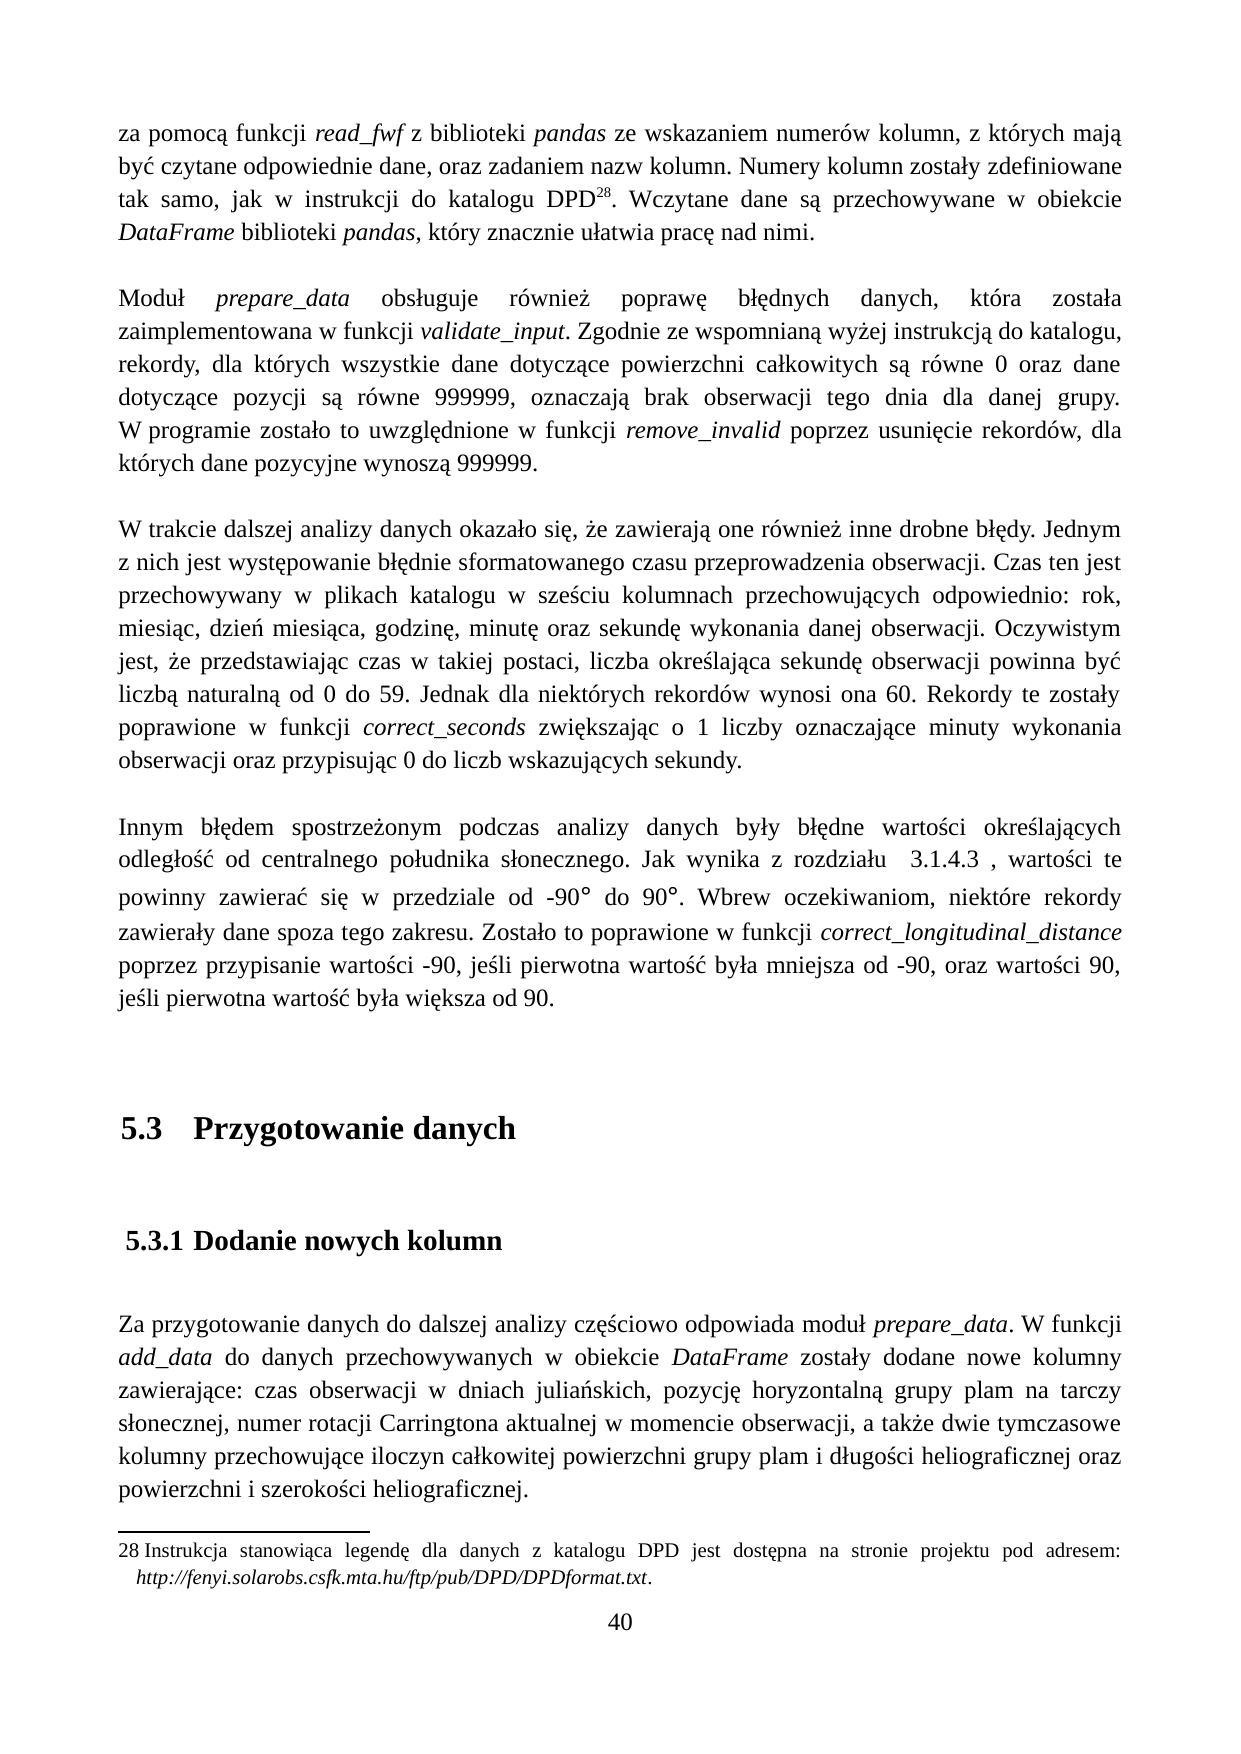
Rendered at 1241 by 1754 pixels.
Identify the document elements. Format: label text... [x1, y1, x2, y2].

text Za przygotowanie danych do dalszej analizy częściowo odpowiada moduł prepare_data. W funkcji add_data do danych przechowywanych w obiekcie DataFrame zostały dodane nowe kolumny zawierające: czas obserwacji w dniach juliańskich, pozycję horyzontalną grupy plam na tarczy słonecznej, numer rotacji Carringtona aktualnej w momencie obserwacji, a także dwie tymczasowe kolumny przechowujące iloczyn całkowitej powierzchni grupy plam i długości heliograficznej oraz powierzchni i szerokości heliograficznej. [118, 1309, 1122, 1502]
text Instrukcja stanowiąca legendę dla danych z katalogu DPD jest dostępna na stronie projektu pod adresem: http://fenyi.solarobs.csfk.mta.hu/ftp/pub/DPD/DPDformat.txt. [118, 1538, 1122, 1589]
text W trakcie dalszej analizy danych okazało się, że zawierają one również inne drobne błędy. Jednym z nich jest występowanie błędnie sformatowanego czasu przeprowadzenia obserwacji. Czas ten jest przechowywany w plikach katalogu w sześciu kolumnach przechowujących odpowiednio: rok, miesiąc, dzień miesiąca, godzinę, minutę oraz sekundę wykonania danej obserwacji. Oczywistym jest, że przedstawiając czas w takiej postaci, liczba określająca sekundę obserwacji powinna być liczbą naturalną od 0 do 59. Jednak dla niektórych rekordów wynosi ona 60. Rekordy te zostały poprawione w funkcji correct_seconds zwiększając o 1 liczby oznaczające minuty wykonania obserwacji oraz przypisując 0 do liczb wskazujących sekundy. [118, 514, 1122, 774]
text za pomocą funkcji read_fwf z biblioteki pandas ze wskazaniem numerów kolumn, z których mają być czytane odpowiednie dane, oraz zadaniem nazw kolumn. Numery kolumn zostały zdefiniowane tak samo, jak w instrukcji do katalogu DPD. Wczytane dane są przechowywane w obiekcie DataFrame biblioteki pandas, który znacznie ułatwia pracę nad nimi. [118, 118, 1122, 246]
text Innym błędem spostrzeżonym podczas analizy danych były błędne wartości określających odległość od centralnego południka słonecznego. Jak wynika z rozdziału 3.1.4.3, wartości te powinny zawierać się w przedziale od -90° do 90°. Wbrew oczekiwaniom, niektóre rekordy zawierały dane spoza tego zakresu. Zostało to poprawione w funkcji correct_longitudinal_distance poprzez przypisanie wartości -90, jeśli pierwotna wartość była mniejsza od -90, oraz wartości 90, jeśli pierwotna wartość była większa od 90. [118, 812, 1122, 1012]
subtitle Dodanie nowych kolumn [118, 1223, 1122, 1256]
text Moduł prepare_data obsługuje również poprawę błędnych danych, która została zaimplementowana w funkcji validate_input. Zgodnie ze wspomnianą wyżej instrukcją do katalogu, rekordy, dla których wszystkie dane dotyczące powierzchni całkowitych są równe 0 oraz dane dotyczące pozycji są równe 999999, oznaczają brak obserwacji tego dnia dla danej grupy. W programie zostało to uwzględnione w funkcji remove_invalid poprzez usunięcie rekordów, dla których dane pozycyjne wynoszą 999999. [118, 283, 1122, 477]
subtitle Przygotowanie danych [112, 1108, 1122, 1146]
